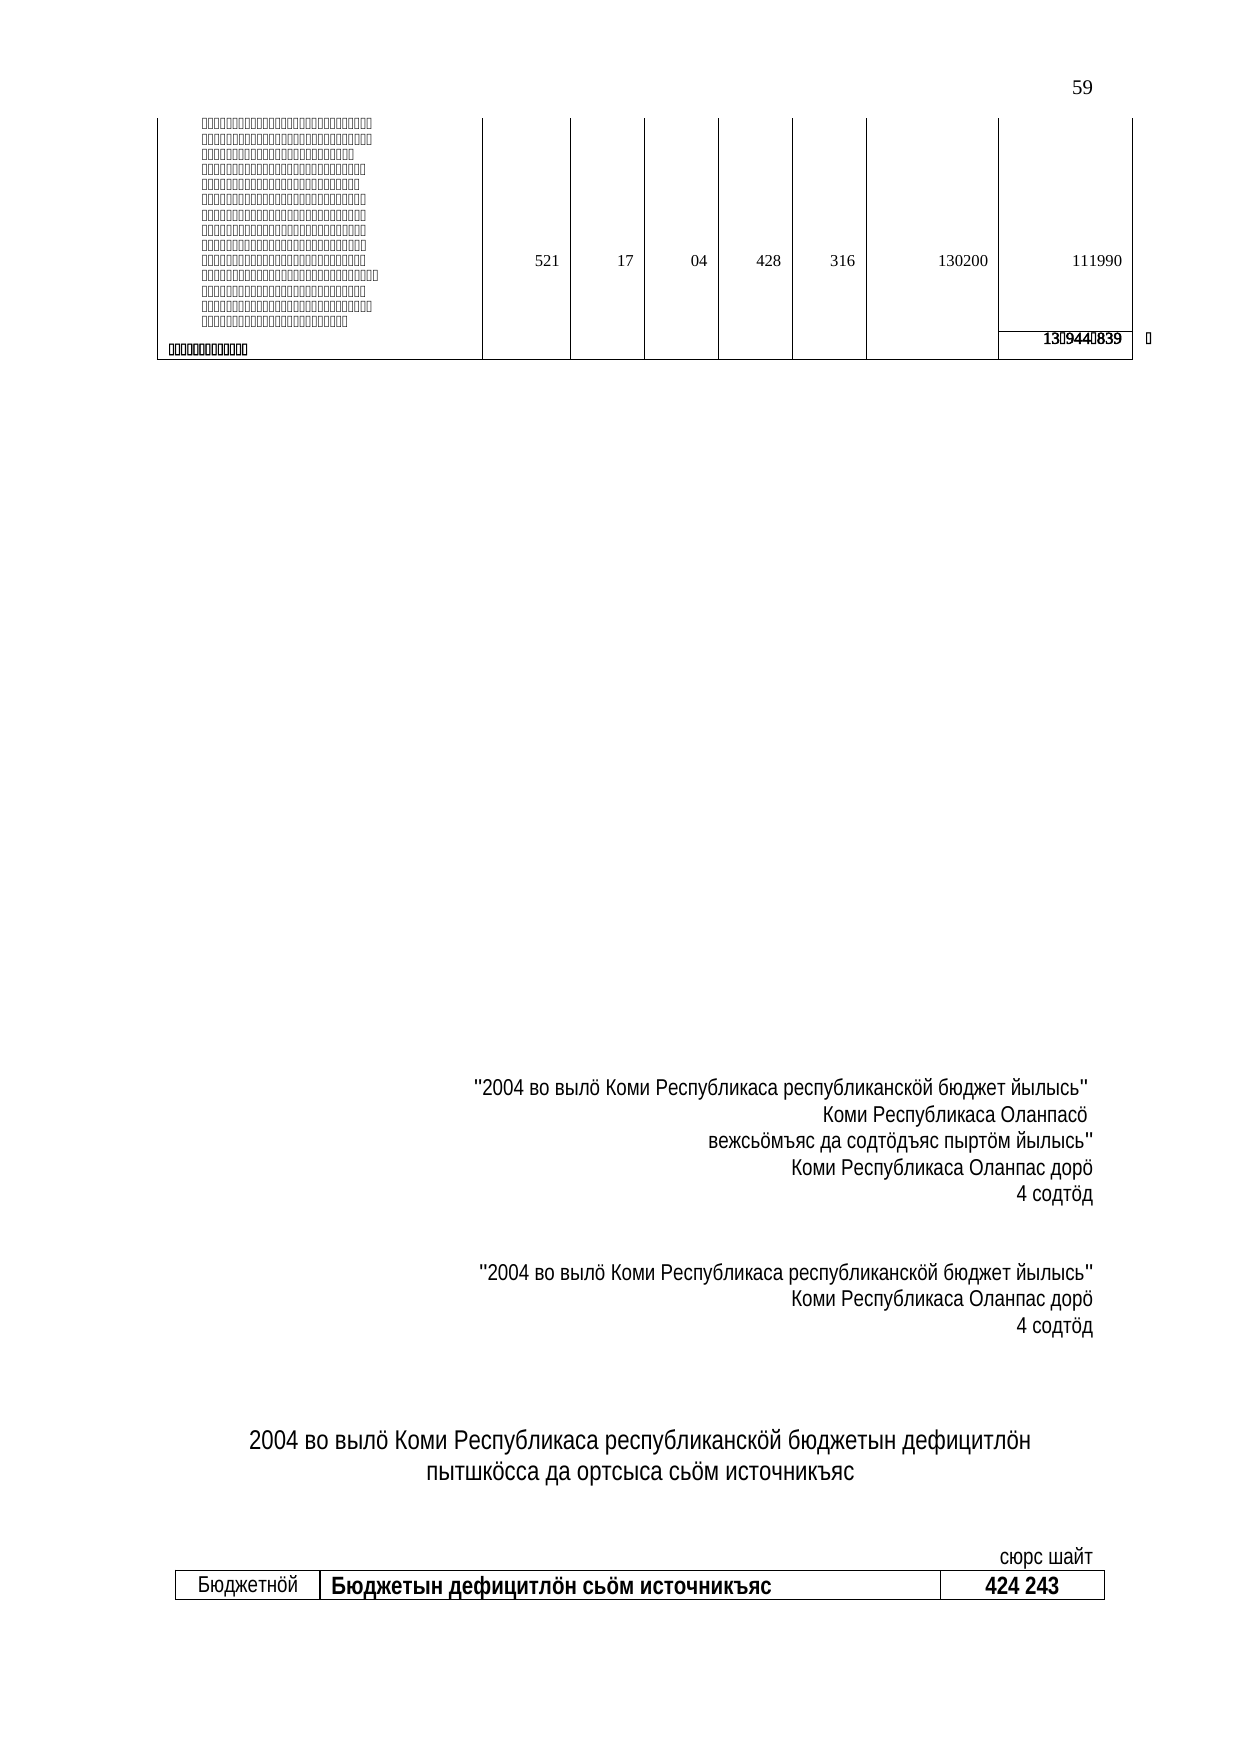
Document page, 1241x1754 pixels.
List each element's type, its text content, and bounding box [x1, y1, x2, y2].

text 2004 во вылö Коми Республикаса республиканскöй бюджетын дефицитлöн [187, 1424, 1093, 1455]
table_cell [719, 331, 792, 358]
text вежсьöмъяс да содтöдъяс пыртöм йылысь" [187, 1127, 1093, 1153]
table_cell [867, 118, 998, 255]
table_cell  [867, 255, 998, 331]
table_cell [571, 331, 644, 358]
table_cell  [999, 332, 1132, 358]
table_cell  [1133, 331, 1163, 358]
text сюрс шайт [187, 1543, 1093, 1569]
table_cell  [158, 331, 482, 358]
text Коми Республикаса Оланпас дорö [187, 1285, 1093, 1312]
table_cell [1133, 255, 1163, 331]
table_cell [645, 331, 718, 358]
table_cell          [158, 118, 482, 255]
table_cell  [483, 255, 570, 331]
table_cell [999, 118, 1132, 255]
text Коми Республикаса Оланпасö [187, 1101, 1093, 1127]
table_cell  [571, 255, 644, 331]
table_cell [1133, 118, 1163, 255]
table_cell [793, 331, 866, 358]
table_cell [719, 118, 792, 255]
text 4 содтöд [187, 1312, 1093, 1338]
table_cell [483, 118, 570, 255]
table_header 424 243 [941, 1571, 1104, 1599]
table_cell  [999, 255, 1132, 331]
table_cell [645, 118, 718, 255]
table_cell [571, 118, 644, 255]
table_cell [793, 118, 866, 255]
table_header Бюджетнöй [176, 1571, 319, 1599]
table_cell  [719, 255, 792, 331]
table_cell [483, 331, 570, 358]
text 4 содтöд [187, 1180, 1093, 1206]
table_cell  [645, 255, 718, 331]
table_header [1105, 1570, 1133, 1599]
text пытшкöсса да ортсыса сьöм источникъяс [187, 1455, 1093, 1486]
table_header Бюджетын дефицитлöн сьöм источникъяс [321, 1571, 940, 1599]
table_cell      [158, 255, 482, 331]
text Коми Республикаса Оланпас дорö [187, 1153, 1093, 1180]
text "2004 во вылö Коми Республикаса республиканскöй бюджет йылысь" [187, 1259, 1093, 1285]
text "2004 во вылö Коми Республикаса республиканскöй бюджет йылысь" [187, 1074, 1093, 1101]
table_cell  [793, 255, 866, 331]
table_cell [867, 331, 998, 358]
